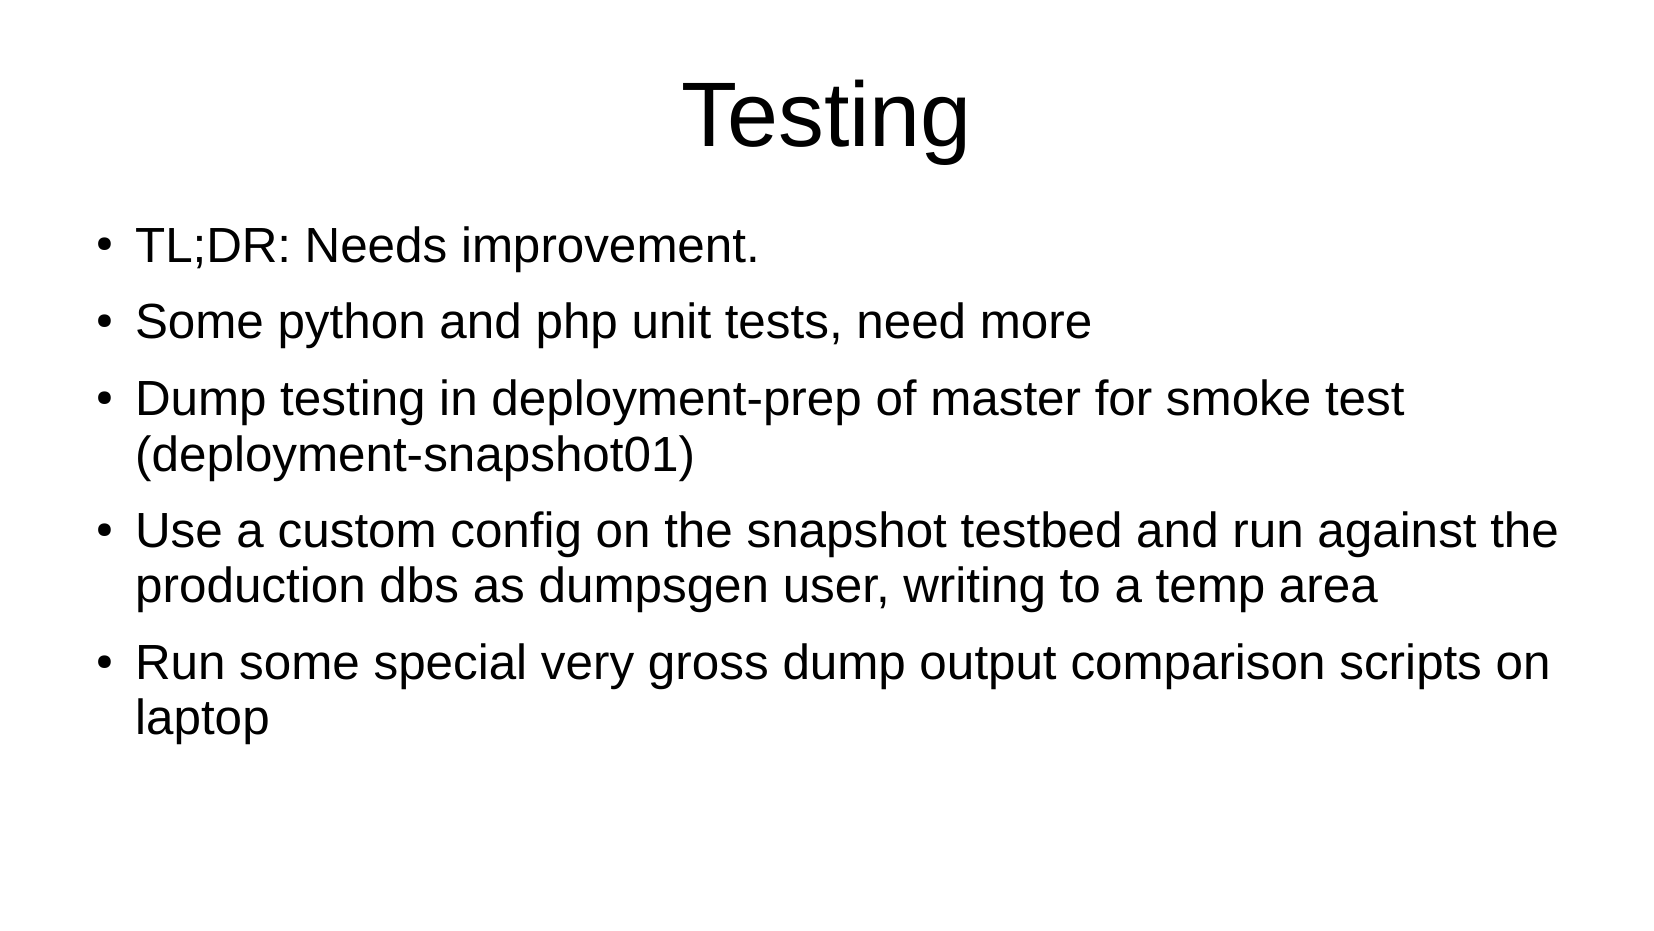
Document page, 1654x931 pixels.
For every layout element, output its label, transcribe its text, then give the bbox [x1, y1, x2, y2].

title Testing [82, 37, 1571, 193]
list TL;DR: Needs improvement. Some python and php unit tests, need more Dump testing in deployment-prep of master for smoke test (deployment-snapshot01) Use a custom config on the snapshot testbed and run against the production dbs as dumpsgen user, writing to a temp area Run some special very gross dump output comparison scripts on laptop [82, 217, 1571, 758]
